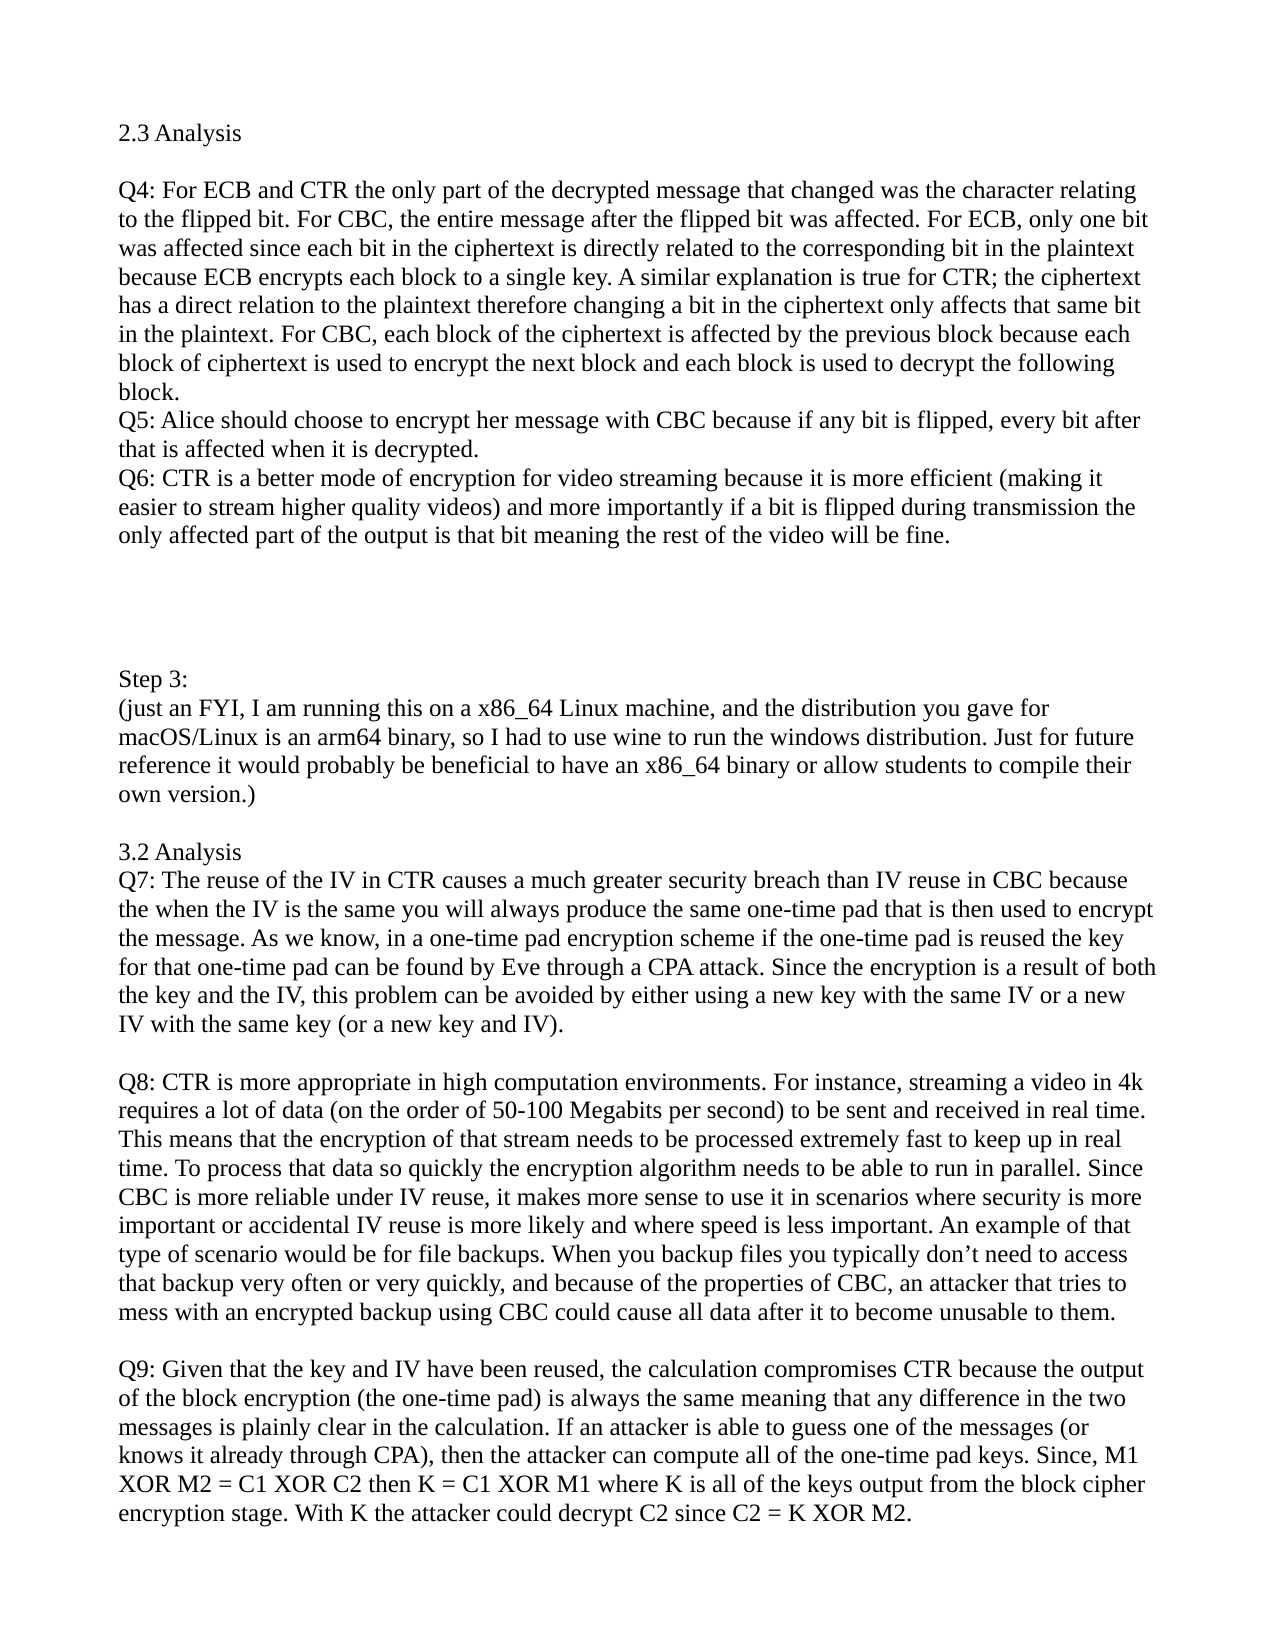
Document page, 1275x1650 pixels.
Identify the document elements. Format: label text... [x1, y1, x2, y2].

text Q4: For ECB and CTR the only part of the decrypted message that changed was the character relating to the flipped bit. For CBC, the entire message after the flipped bit was affected. For ECB, only one bit was affected since each bit in the ciphertext is directly related to the corresponding bit in the plaintext because ECB encrypts each block to a single key. A similar explanation is true for CTR; the ciphertext has a direct relation to the plaintext therefore changing a bit in the ciphertext only affects that same bit in the plaintext. For CBC, each block of the ciphertext is affected by the previous block because each block of ciphertext is used to encrypt the next block and each block is used to decrypt the following block. [118, 176, 1157, 406]
text Q6: CTR is a better mode of encryption for video streaming because it is more efficient (making it easier to stream higher quality videos) and more importantly if a bit is flipped during transmission the only affected part of the output is that bit meaning the rest of the video will be fine. [118, 463, 1157, 549]
text Q7: The reuse of the IV in CTR causes a much greater security breach than IV reuse in CBC because the when the IV is the same you will always produce the same one-time pad that is then used to encrypt the message. As we know, in a one-time pad encryption scheme if the one-time pad is reused the key for that one-time pad can be found by Eve through a CPA attack. Since the encryption is a result of both the key and the IV, this problem can be avoided by either using a new key with the same IV or a new IV with the same key (or a new key and IV). [118, 866, 1157, 1038]
text Q9: Given that the key and IV have been reused, the calculation compromises CTR because the output of the block encryption (the one-time pad) is always the same meaning that any difference in the two messages is plainly clear in the calculation. If an attacker is able to guess one of the messages (or knows it already through CPA), then the attacker can compute all of the one-time pad keys. Since, M1 XOR M2 = C1 XOR C2 then K = C1 XOR M1 where K is all of the keys output from the block cipher encryption stage. With K the attacker could decrypt C2 since C2 = K XOR M2. [118, 1354, 1157, 1527]
text Q8: CTR is more appropriate in high computation environments. For instance, streaming a video in 4k requires a lot of data (on the order of 50-100 Megabits per second) to be sent and received in real time. This means that the encryption of that stream needs to be processed extremely fast to keep up in real time. To process that data so quickly the encryption algorithm needs to be able to run in parallel. Since CBC is more reliable under IV reuse, it makes more sense to use it in scenarios where security is more important or accidental IV reuse is more likely and where speed is less important. An example of that type of scenario would be for file backups. When you backup files you typically don’t need to access that backup very often or very quickly, and because of the properties of CBC, an attacker that tries to mess with an encrypted backup using CBC could cause all data after it to become unusable to them. [118, 1067, 1157, 1326]
text 3.2 Analysis [118, 837, 1157, 866]
text Step 3: [118, 664, 1157, 693]
text 2.3 Analysis [118, 118, 1157, 147]
text Q5: Alice should choose to encrypt her message with CBC because if any bit is flipped, every bit after that is affected when it is decrypted. [118, 406, 1157, 463]
text (just an FYI, I am running this on a x86_64 Linux machine, and the distribution you gave for macOS/Linux is an arm64 binary, so I had to use wine to run the windows distribution. Just for future reference it would probably be beneficial to have an x86_64 binary or allow students to compile their own version.) [118, 693, 1157, 808]
